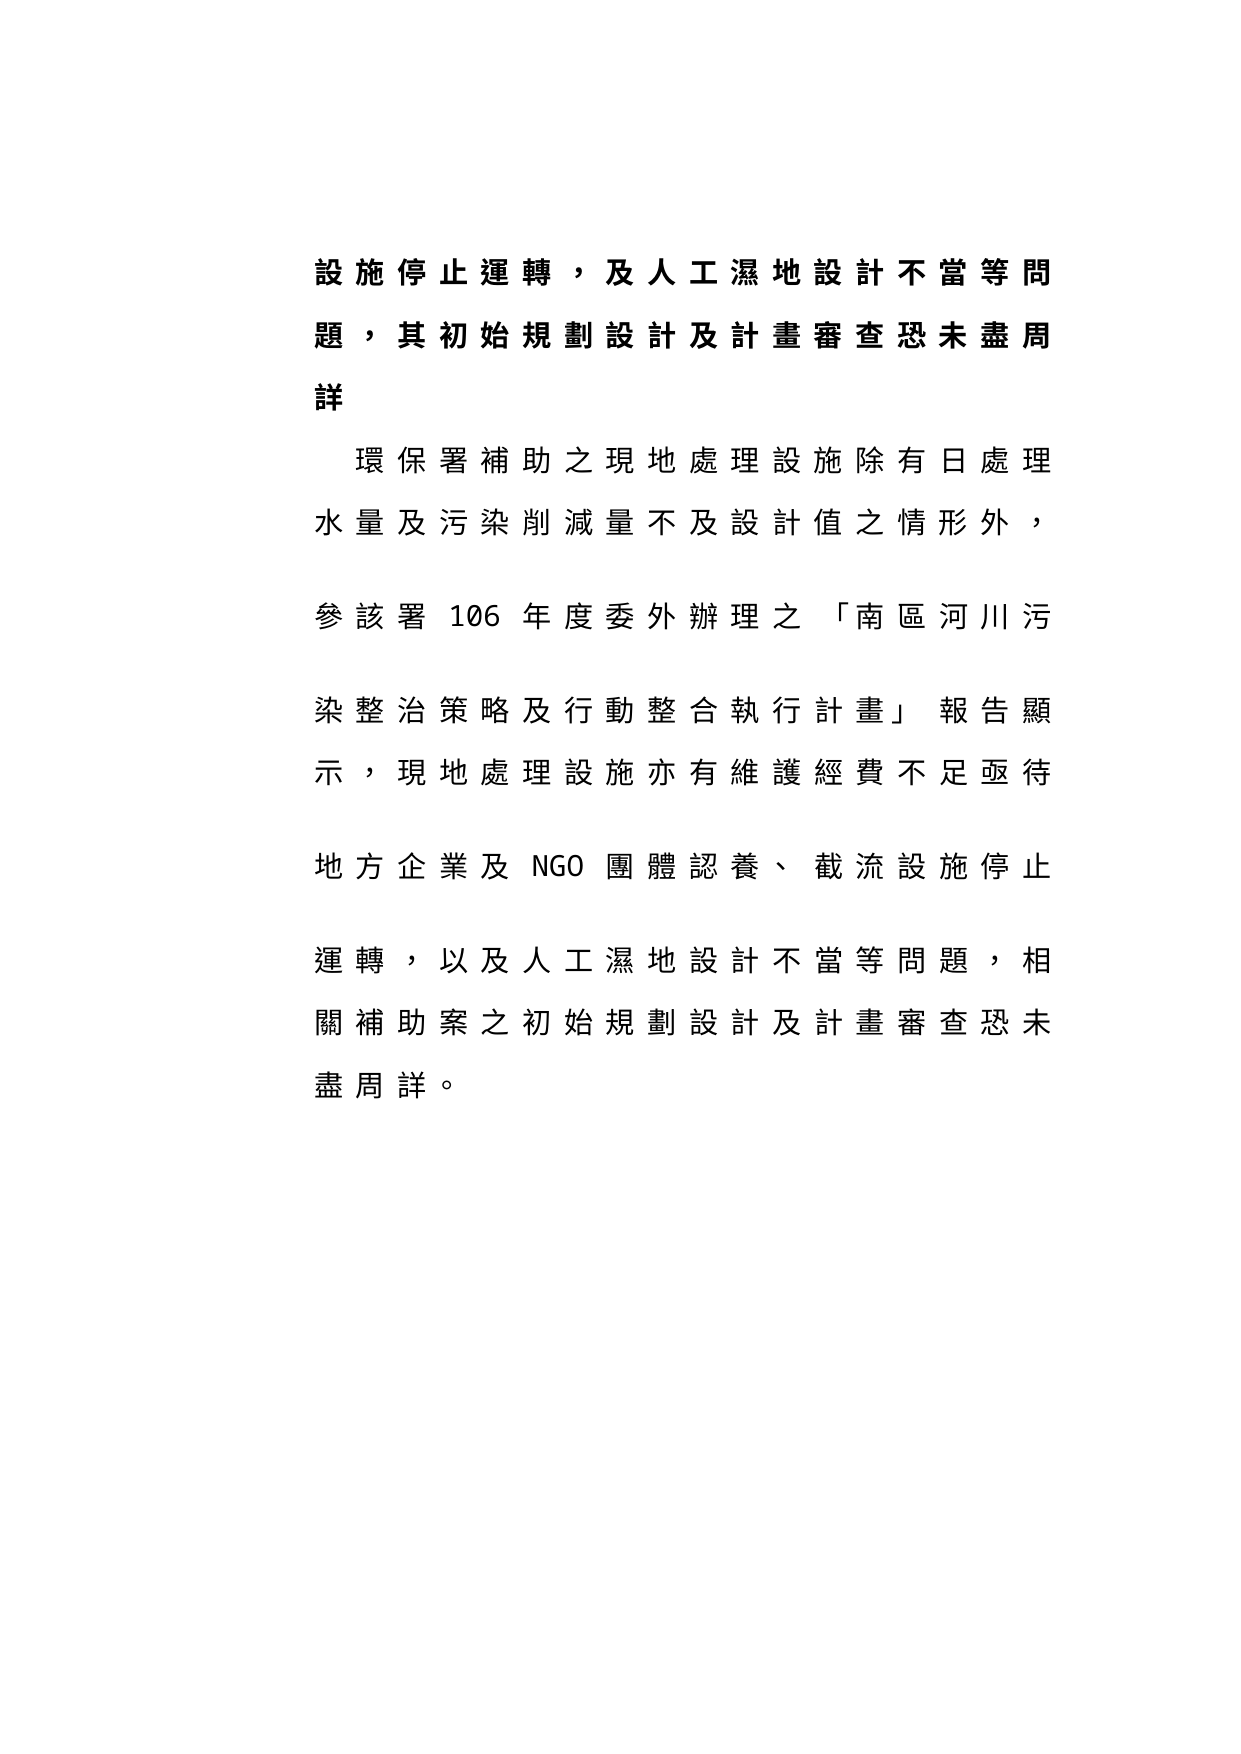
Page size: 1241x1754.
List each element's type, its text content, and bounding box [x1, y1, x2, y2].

text 設施停止運轉，及人工濕地設計不當等問題，其初始規劃設計及計畫審查恐未盡周詳 [242, 229, 1058, 417]
text 環保署補助之現地處理設施除有日處理水量及污染削減量不及設計值之情形外，參該署106年度委外辦理之「南區河川污染整治策略及行動整合執行計畫」報告顯示，現地處理設施亦有維護經費不足亟待地方企業及NGO團體認養、截流設施停止運轉，以及人工濕地設計不當等問題，相關補助案之初始規劃設計及計畫審查恐未盡周詳。 [271, 417, 1058, 1104]
